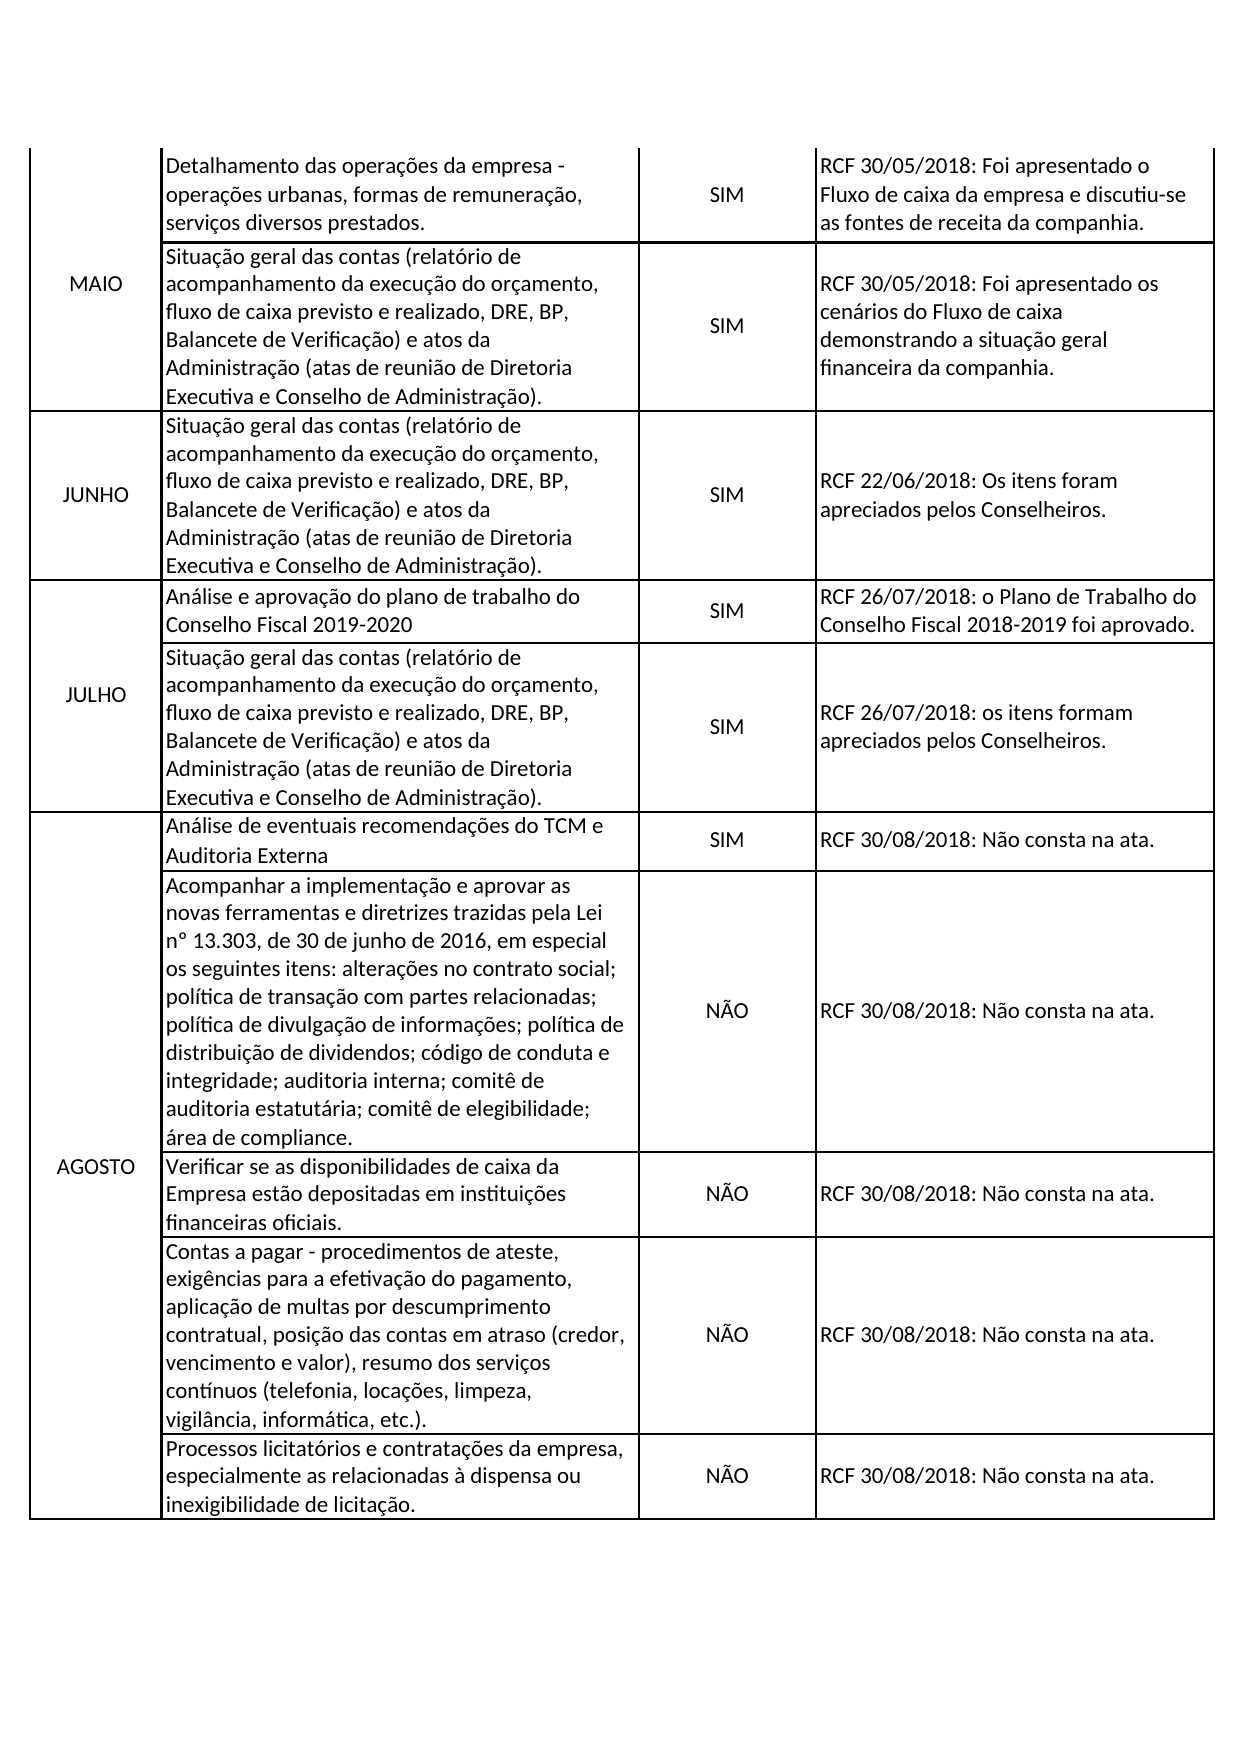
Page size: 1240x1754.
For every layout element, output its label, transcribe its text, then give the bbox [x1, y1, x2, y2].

table_cell [31, 1490, 160, 1518]
table_cell auditoria estatutária; comitê de elegibilidade; [163, 1095, 638, 1122]
table_cell [640, 382, 815, 410]
table_cell [640, 853, 815, 870]
table_cell [640, 1039, 815, 1066]
table_cell [31, 1208, 160, 1236]
table_cell [640, 1066, 815, 1094]
table_cell cenários do Fluxo de caixa [817, 298, 1213, 326]
table_cell [817, 236, 1213, 241]
table_cell [817, 1490, 1213, 1518]
table_cell [31, 412, 160, 439]
table_cell novas ferramentas e diretrizes trazidas pela Lei [163, 898, 638, 926]
table_cell NÃO [640, 1462, 815, 1490]
table_cell [640, 872, 815, 898]
table_cell [640, 354, 815, 382]
table_cell [817, 382, 1213, 410]
table_cell [817, 1265, 1213, 1292]
table_cell [817, 670, 1213, 698]
table_cell [31, 340, 160, 353]
table_cell [817, 1349, 1213, 1377]
table_cell [640, 1349, 815, 1377]
table_cell Administração (atas de reunião de Diretoria [163, 754, 638, 782]
table_cell [640, 1208, 815, 1236]
table_cell [640, 236, 815, 241]
table_cell RCF 30/08/2018: Não consta na ata. [817, 1462, 1213, 1490]
table_cell [640, 898, 815, 926]
table_cell [31, 1010, 160, 1024]
table_cell contratual, posição das contas em atraso (credor, [163, 1321, 638, 1348]
table_cell Situação geral das contas (relatório de [163, 644, 638, 670]
table_cell demonstrando a situação geral [817, 326, 1213, 353]
table_cell [31, 610, 160, 624]
table_cell RCF 30/05/2018: Foi apresentado os [817, 270, 1213, 297]
table_cell [31, 1293, 160, 1321]
table_cell [31, 1321, 160, 1348]
table_cell JUNHO [31, 467, 160, 509]
table_cell [817, 1293, 1213, 1321]
table_cell Processos licitatórios e contratações da empresa, [163, 1435, 638, 1462]
table_cell Situação geral das contas (relatório de [163, 412, 638, 439]
table_cell Administração (atas de reunião de Diretoria [163, 523, 638, 551]
table_cell [640, 644, 815, 670]
table_cell [817, 1123, 1213, 1151]
table_cell [817, 523, 1213, 551]
table_cell exigências para a efetivação do pagamento, [163, 1265, 638, 1292]
table_cell [31, 180, 160, 208]
table_cell [31, 208, 160, 236]
table_cell [31, 954, 160, 982]
table_cell [31, 1236, 160, 1264]
table_cell MAIO [31, 241, 160, 297]
table_cell [640, 1377, 815, 1404]
table_cell [31, 581, 160, 610]
table_cell [640, 340, 815, 353]
table_cell contínuos (telefonia, locações, limpeza, [163, 1377, 638, 1404]
table_cell Executiva e Conselho de Administração). [163, 551, 638, 579]
table_cell financeira da companhia. [817, 354, 1213, 382]
table_cell [817, 1377, 1213, 1404]
table_cell Balancete de Verificação) e atos da [163, 495, 638, 523]
table_cell integridade; auditoria interna; comitê de [163, 1066, 638, 1094]
table_cell [640, 208, 815, 236]
table_cell NÃO [640, 1180, 815, 1207]
table_cell [817, 1208, 1213, 1236]
table_cell [817, 898, 1213, 926]
table_cell Balancete de Verificação) e atos da [163, 726, 638, 754]
table_cell [31, 1039, 160, 1066]
table_cell [640, 624, 815, 638]
table_cell Administração (atas de reunião de Diretoria [163, 354, 638, 382]
table_cell [817, 1435, 1213, 1462]
table_cell [31, 1377, 160, 1404]
table_cell [31, 1180, 160, 1207]
table_cell SIM [640, 467, 815, 509]
table_cell SIM [640, 180, 815, 208]
table_cell os seguintes itens: alterações no contrato social; [163, 954, 638, 982]
table_cell política de divulgação de informações; política de [163, 1010, 638, 1038]
table_cell [817, 244, 1213, 270]
table_cell [31, 298, 160, 326]
table_cell nº 13.303, de 30 de junho de 2016, em especial [163, 926, 638, 954]
table_cell RCF 22/06/2018: Os itens foram [817, 467, 1213, 495]
table_cell aplicação de multas por descumprimento [163, 1293, 638, 1321]
table_cell [31, 1349, 160, 1377]
table_cell [640, 1095, 815, 1122]
table_cell [817, 872, 1213, 898]
table_cell [31, 870, 160, 898]
table_cell [817, 853, 1213, 870]
table_cell NÃO [640, 1321, 815, 1348]
table_cell [31, 354, 160, 382]
table_cell [31, 523, 160, 551]
table_cell [640, 754, 815, 782]
table_cell apreciados pelos Conselheiros. [817, 726, 1213, 754]
table_cell [640, 1405, 815, 1433]
table_cell [640, 1123, 815, 1151]
table_cell [640, 1490, 815, 1518]
table_cell Executiva e Conselho de Administração). [163, 382, 638, 410]
table_cell Conselho Fiscal 2019-2020 [163, 610, 638, 638]
table_cell [31, 1024, 160, 1038]
table_cell [640, 509, 815, 523]
table_cell [640, 1153, 815, 1179]
table_cell [31, 898, 160, 926]
table_cell [31, 1265, 160, 1292]
table_cell distribuição de dividendos; código de conduta e [163, 1039, 638, 1066]
table_cell NÃO [640, 983, 815, 1024]
table_cell [817, 1039, 1213, 1066]
table_cell [640, 1238, 815, 1264]
table_cell acompanhamento da execução do orçamento, [163, 439, 638, 467]
table_cell [163, 236, 638, 241]
table_cell [640, 954, 815, 982]
table_cell [31, 326, 160, 339]
table_cell [31, 624, 160, 638]
table_cell [31, 839, 160, 853]
table_cell [640, 782, 815, 811]
table_cell [817, 782, 1213, 811]
table_cell [31, 983, 160, 1010]
table_cell [31, 439, 160, 467]
table_cell [31, 1462, 160, 1490]
table_cell RCF 26/07/2018: o Plano de Trabalho do [817, 581, 1213, 610]
table_cell área de compliance. [163, 1123, 638, 1151]
table_cell acompanhamento da execução do orçamento, [163, 670, 638, 698]
table_cell [31, 1433, 160, 1462]
table_cell [31, 709, 160, 726]
table_cell fluxo de caixa previsto e realizado, DRE, BP, [163, 698, 638, 726]
table_cell RCF 30/08/2018: Não consta na ata. [817, 813, 1213, 853]
table_cell fluxo de caixa previsto e realizado, DRE, BP, [163, 298, 638, 326]
table_cell [31, 509, 160, 523]
table_cell política de transação com partes relacionadas; [163, 983, 638, 1010]
table_cell [817, 1405, 1213, 1433]
table_cell SIM [640, 581, 815, 624]
table_cell [640, 638, 815, 642]
table_cell [31, 926, 160, 954]
table_cell [31, 236, 160, 241]
table_cell as fontes de receita da companhia. [817, 208, 1213, 236]
table_cell Balancete de Verificação) e atos da [163, 326, 638, 353]
table_cell financeiras oficiais. [163, 1208, 638, 1236]
table_cell [31, 1123, 160, 1151]
table_cell [640, 698, 815, 708]
table_cell [31, 1095, 160, 1122]
table_cell [640, 1024, 815, 1038]
table_cell SIM [640, 813, 815, 853]
table_cell Executiva e Conselho de Administração). [163, 782, 638, 811]
table_cell [817, 439, 1213, 467]
table_cell [640, 670, 815, 698]
table_cell Contas a pagar - procedimentos de ateste, [163, 1238, 638, 1264]
table_cell [31, 382, 160, 410]
table_cell [31, 642, 160, 670]
table_cell [817, 954, 1213, 982]
table_cell [817, 1024, 1213, 1038]
table_cell RCF 30/08/2018: Não consta na ata. [817, 1180, 1213, 1207]
table_cell fluxo de caixa previsto e realizado, DRE, BP, [163, 467, 638, 495]
table_cell SIM [640, 709, 815, 740]
table_cell [817, 412, 1213, 439]
table_cell [817, 644, 1213, 670]
table_header [31, 148, 160, 180]
table_cell [31, 726, 160, 740]
table_cell [640, 1265, 815, 1292]
table_cell serviços diversos prestados. [163, 208, 638, 236]
table_cell operações urbanas, formas de remuneração, [163, 180, 638, 208]
table_cell [640, 926, 815, 954]
table_cell [640, 740, 815, 754]
table_cell [640, 244, 815, 270]
table_cell Análise e aprovação do plano de trabalho do [163, 581, 638, 610]
table_cell [640, 439, 815, 467]
table_cell vigilância, informática, etc.). [163, 1405, 638, 1433]
table_cell RCF 30/08/2018: Não consta na ata. [817, 1321, 1213, 1348]
table_cell Verificar se as disponibilidades de caixa da [163, 1153, 638, 1179]
table_cell [817, 1238, 1213, 1264]
table_cell AGOSTO [31, 1151, 160, 1179]
table_cell [163, 638, 638, 642]
table_cell [817, 926, 1213, 954]
table_cell [817, 754, 1213, 782]
table_cell [640, 551, 815, 579]
table_cell [31, 551, 160, 579]
table_cell [31, 740, 160, 754]
table_cell [640, 1293, 815, 1321]
table_cell [817, 1095, 1213, 1122]
table_cell [31, 638, 160, 642]
table_cell [817, 1153, 1213, 1179]
table_cell [31, 754, 160, 782]
table_cell Acompanhar a implementação e aprovar as [163, 872, 638, 898]
table_cell RCF 26/07/2018: os itens formam [817, 698, 1213, 726]
table_cell [31, 782, 160, 811]
table_header Detalhamento das operações da empresa - [163, 148, 638, 180]
table_cell Situação geral das contas (relatório de [163, 244, 638, 270]
table_cell Conselho Fiscal 2018-2019 foi aprovado. [817, 610, 1213, 638]
table_cell SIM [640, 298, 815, 339]
table_cell inexigibilidade de licitação. [163, 1490, 638, 1518]
table_cell [31, 813, 160, 839]
table_cell [31, 1405, 160, 1433]
table_cell [817, 638, 1213, 642]
table_cell [640, 270, 815, 297]
table_cell Empresa estão depositadas em instituições [163, 1180, 638, 1207]
table_cell especialmente as relacionadas à dispensa ou [163, 1462, 638, 1490]
table_cell apreciados pelos Conselheiros. [817, 495, 1213, 523]
table_cell Análise de eventuais recomendações do TCM e [163, 813, 638, 839]
table_cell [817, 551, 1213, 579]
table_cell vencimento e valor), resumo dos serviços [163, 1349, 638, 1377]
table_cell [31, 853, 160, 870]
table_cell RCF 30/08/2018: Não consta na ata. [817, 983, 1213, 1024]
table_cell [640, 1435, 815, 1462]
table_cell JULHO [31, 670, 160, 708]
table_cell Auditoria Externa [163, 839, 638, 870]
table_cell [640, 523, 815, 551]
table_cell acompanhamento da execução do orçamento, [163, 270, 638, 297]
table_cell Fluxo de caixa da empresa e discutiu-se [817, 180, 1213, 208]
table_cell [640, 412, 815, 439]
table_cell [31, 1066, 160, 1094]
table_header RCF 30/05/2018: Foi apresentado o [817, 148, 1213, 180]
table_cell [817, 1066, 1213, 1094]
table_header [640, 148, 815, 180]
